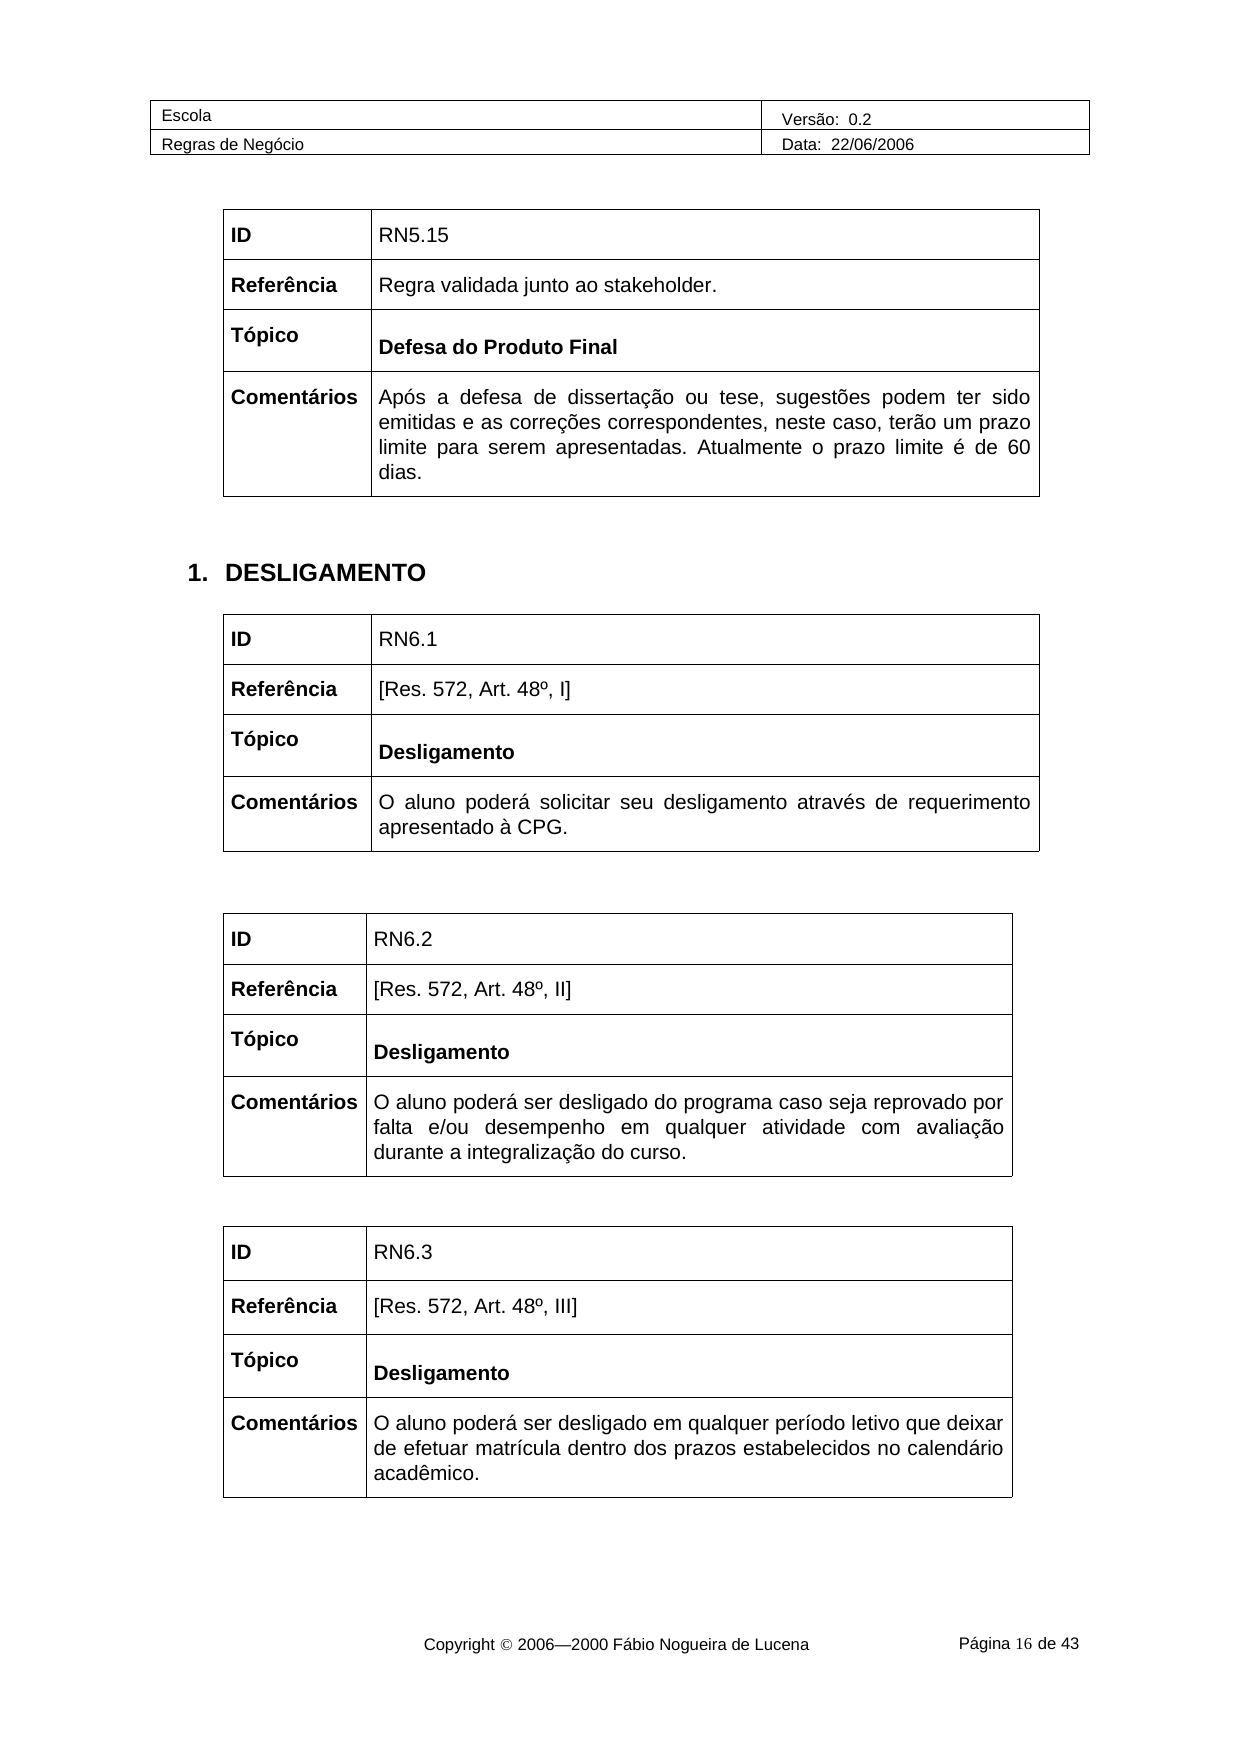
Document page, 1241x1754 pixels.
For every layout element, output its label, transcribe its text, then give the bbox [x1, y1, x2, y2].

table_header RN5.15 [372, 210, 1039, 259]
table_cell Referência [224, 665, 371, 714]
table_header RN6.1 [372, 615, 1039, 663]
table_cell Tópico [224, 1015, 366, 1076]
table_cell Após a defesa de dissertação ou tese, sugestões podem ter sido emitidas e as correções correspondentes, neste caso, terão um prazo limite para serem apresentadas. Atualmente o prazo limite é de 60 dias. [372, 372, 1039, 496]
table_cell Tópico [224, 715, 371, 776]
table_cell Referência [224, 965, 366, 1013]
table_header RN6.2 [367, 914, 1012, 963]
table_cell Tópico [224, 1335, 366, 1397]
table_cell [Res. 572, Art. 48º, I] [372, 665, 1039, 714]
table_cell Comentários [224, 372, 371, 496]
table_header ID [224, 1227, 366, 1280]
table_cell Desligamento [367, 1335, 1012, 1397]
table_cell Comentários [224, 1077, 366, 1176]
table_cell Referência [224, 260, 371, 309]
table_cell Referência [224, 1281, 366, 1334]
table_header ID [224, 914, 366, 963]
table_cell Desligamento [372, 715, 1039, 776]
table_cell O aluno poderá ser desligado do programa caso seja reprovado por falta e/ou desempenho em qualquer atividade com avaliação durante a integralização do curso. [367, 1077, 1012, 1176]
table_cell [Res. 572, Art. 48º, III] [367, 1281, 1012, 1334]
table_cell [Res. 572, Art. 48º, II] [367, 965, 1012, 1013]
table_cell O aluno poderá ser desligado em qualquer período letivo que deixar de efetuar matrícula dentro dos prazos estabelecidos no calendário acadêmico. [367, 1398, 1012, 1497]
table_header RN6.3 [367, 1227, 1012, 1280]
table_cell Regra validada junto ao stakeholder. [372, 260, 1039, 309]
table_cell O aluno poderá solicitar seu desligamento através de requerimento apresentado à CPG. [372, 777, 1039, 851]
table_header ID [224, 210, 371, 259]
table_cell Comentários [224, 1398, 366, 1497]
table_cell Desligamento [367, 1015, 1012, 1076]
table_cell Defesa do Produto Final [372, 310, 1039, 371]
table_cell Comentários [224, 777, 371, 851]
subtitle DESLIGAMENTO [187, 559, 1090, 587]
table_cell Tópico [224, 310, 371, 371]
table_header ID [224, 615, 371, 663]
